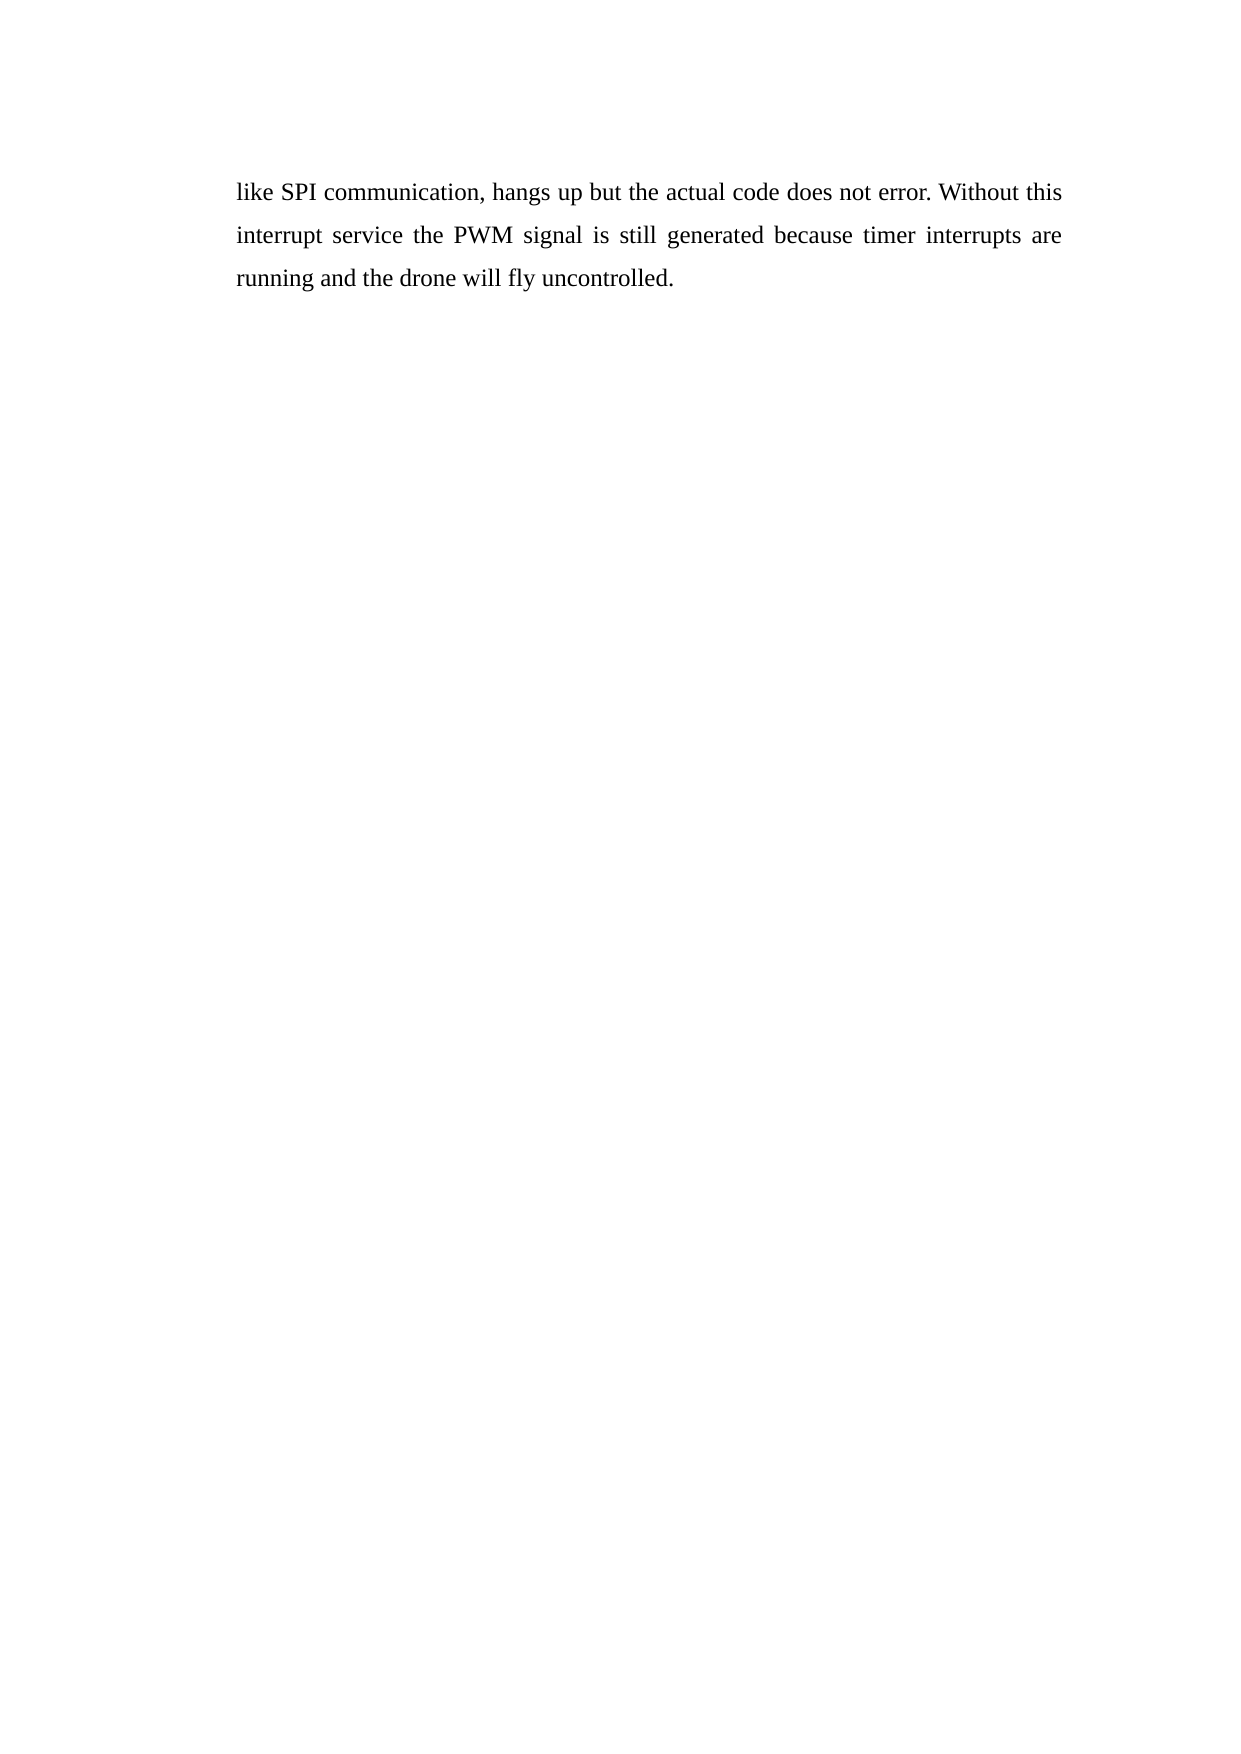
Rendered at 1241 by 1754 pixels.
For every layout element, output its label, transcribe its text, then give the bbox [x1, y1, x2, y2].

text like SPI communication, hangs up but the actual code does not error. Without this interrupt service the PWM signal is still generated because timer interrupts are running and the drone will fly uncontrolled. [236, 177, 1063, 292]
